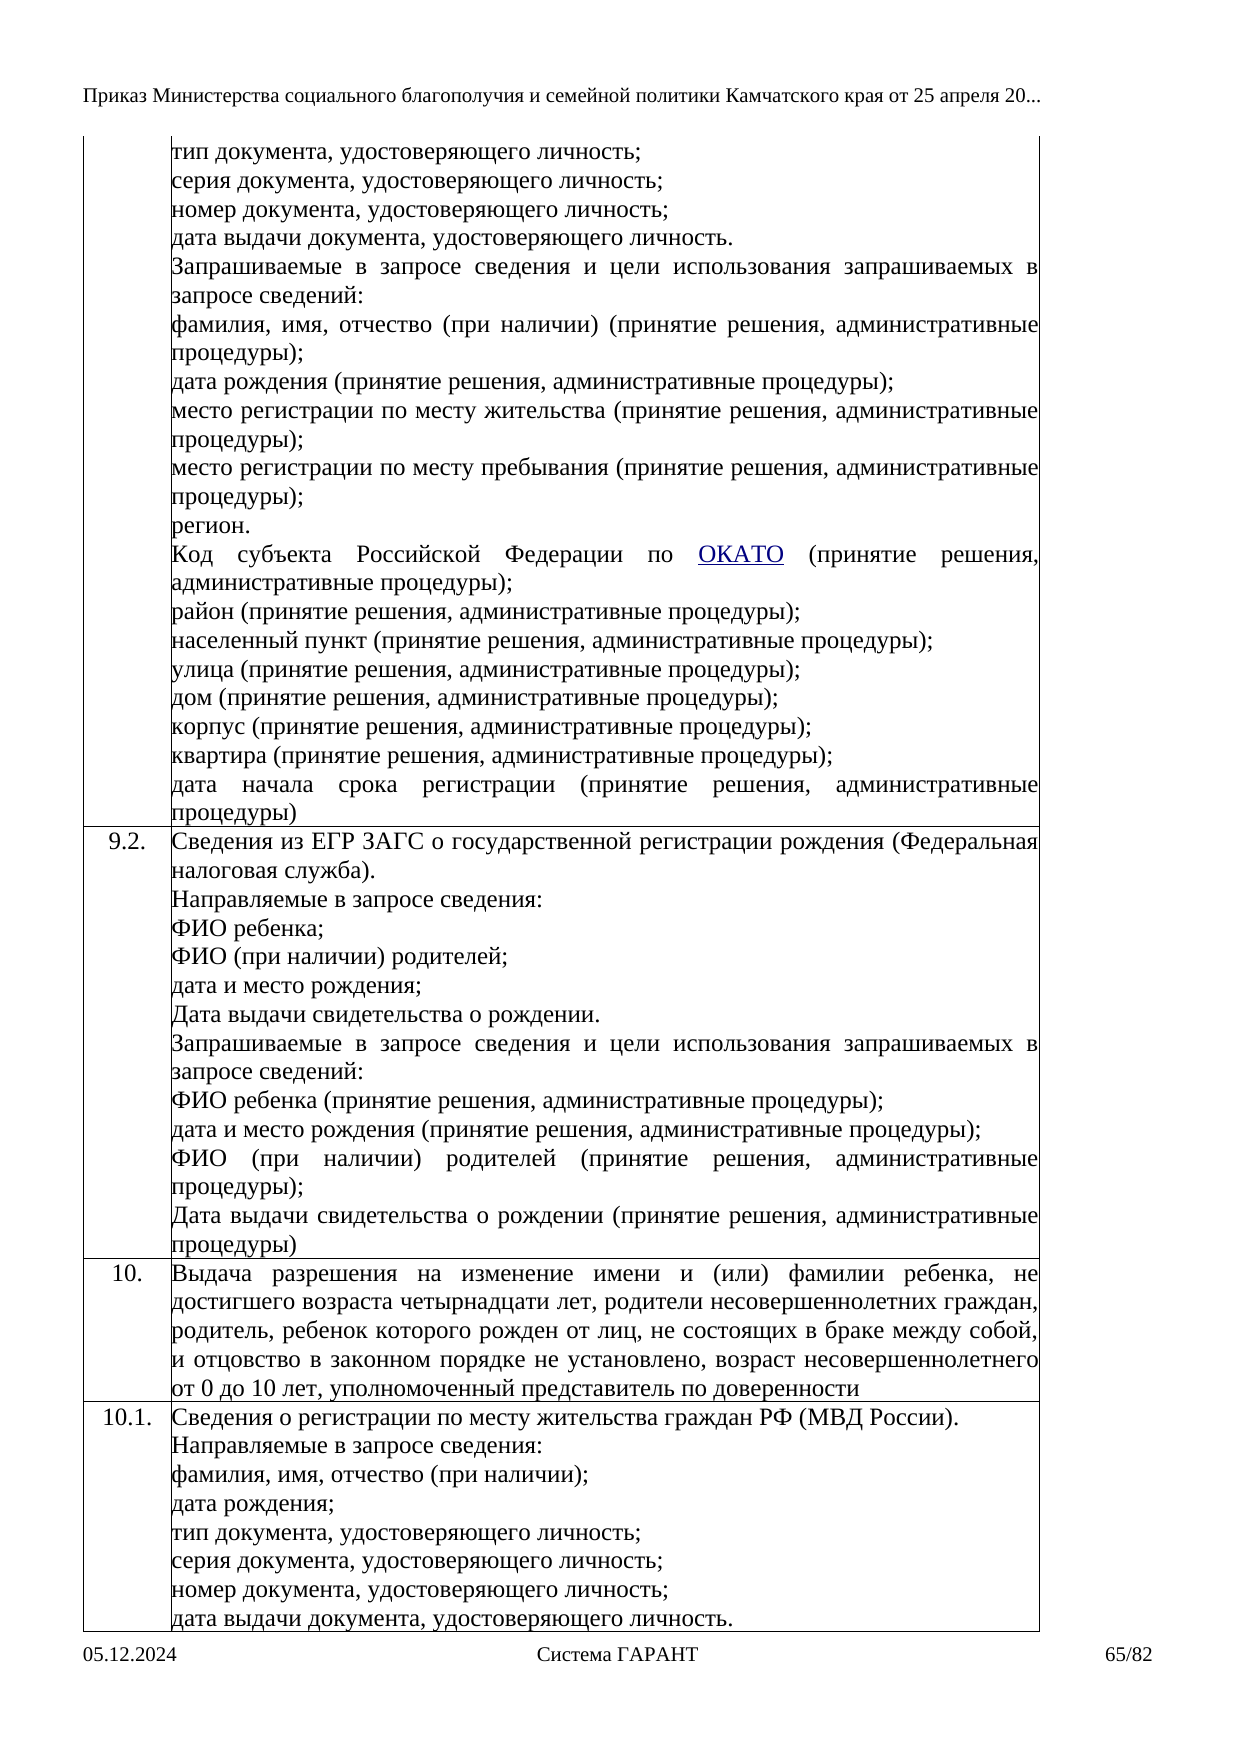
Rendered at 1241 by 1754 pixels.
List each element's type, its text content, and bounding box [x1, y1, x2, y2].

table_cell 10. [84, 1259, 171, 1401]
table_cell 10.1. [84, 1402, 171, 1631]
table_cell Сведения о регистрации по месту жительства граждан РФ (МВД России). Направляемые в запросе сведения: фамилия, имя, отчество (при наличии); дата рождения; тип документа, удостоверяющего личность; серия документа, удостоверяющего личность; номер документа, удостоверяющего личность; дата выдачи документа, удостоверяющего личность. [172, 1402, 1039, 1631]
table_cell тип документа, удостоверяющего личность; серия документа, удостоверяющего личность; номер документа, удостоверяющего личность; дата выдачи документа, удостоверяющего личность. Запрашиваемые в запросе сведения и цели использования запрашиваемых в запросе сведений: фамилия, имя, отчество (при наличии) (принятие решения, административные процедуры); дата рождения (принятие решения, административные процедуры); место регистрации по месту жительства (принятие решения, административные процедуры); место регистрации по месту пребывания (принятие решения, административные процедуры); регион. Код субъекта Российской Федерации по ОКАТО (принятие решения, административные процедуры); район (принятие решения, административные процедуры); населенный пункт (принятие решения, административные процедуры); улица (принятие решения, административные процедуры); дом (принятие решения, административные процедуры); корпус (принятие решения, административные процедуры); квартира (принятие решения, административные процедуры); дата начала срока регистрации (принятие решения, административные процедуры) [172, 136, 1039, 826]
table_cell Сведения из ЕГР ЗАГС о государственной регистрации рождения (Федеральная налоговая служба). Направляемые в запросе сведения: ФИО ребенка; ФИО (при наличии) родителей; дата и место рождения; Дата выдачи свидетельства о рождении. Запрашиваемые в запросе сведения и цели использования запрашиваемых в запросе сведений: ФИО ребенка (принятие решения, административные процедуры); дата и место рождения (принятие решения, административные процедуры); ФИО (при наличии) родителей (принятие решения, административные процедуры); Дата выдачи свидетельства о рождении (принятие решения, административные процедуры) [172, 827, 1039, 1258]
table_cell Выдача разрешения на изменение имени и (или) фамилии ребенка, не достигшего возраста четырнадцати лет, родители несовершеннолетних граждан, родитель, ребенок которого рожден от лиц, не состоящих в браке между собой, и отцовство в законном порядке не установлено, возраст несовершеннолетнего от 0 до 10 лет, уполномоченный представитель по доверенности [172, 1259, 1039, 1401]
table_cell [84, 136, 171, 826]
table_cell 9.2. [84, 827, 171, 1258]
